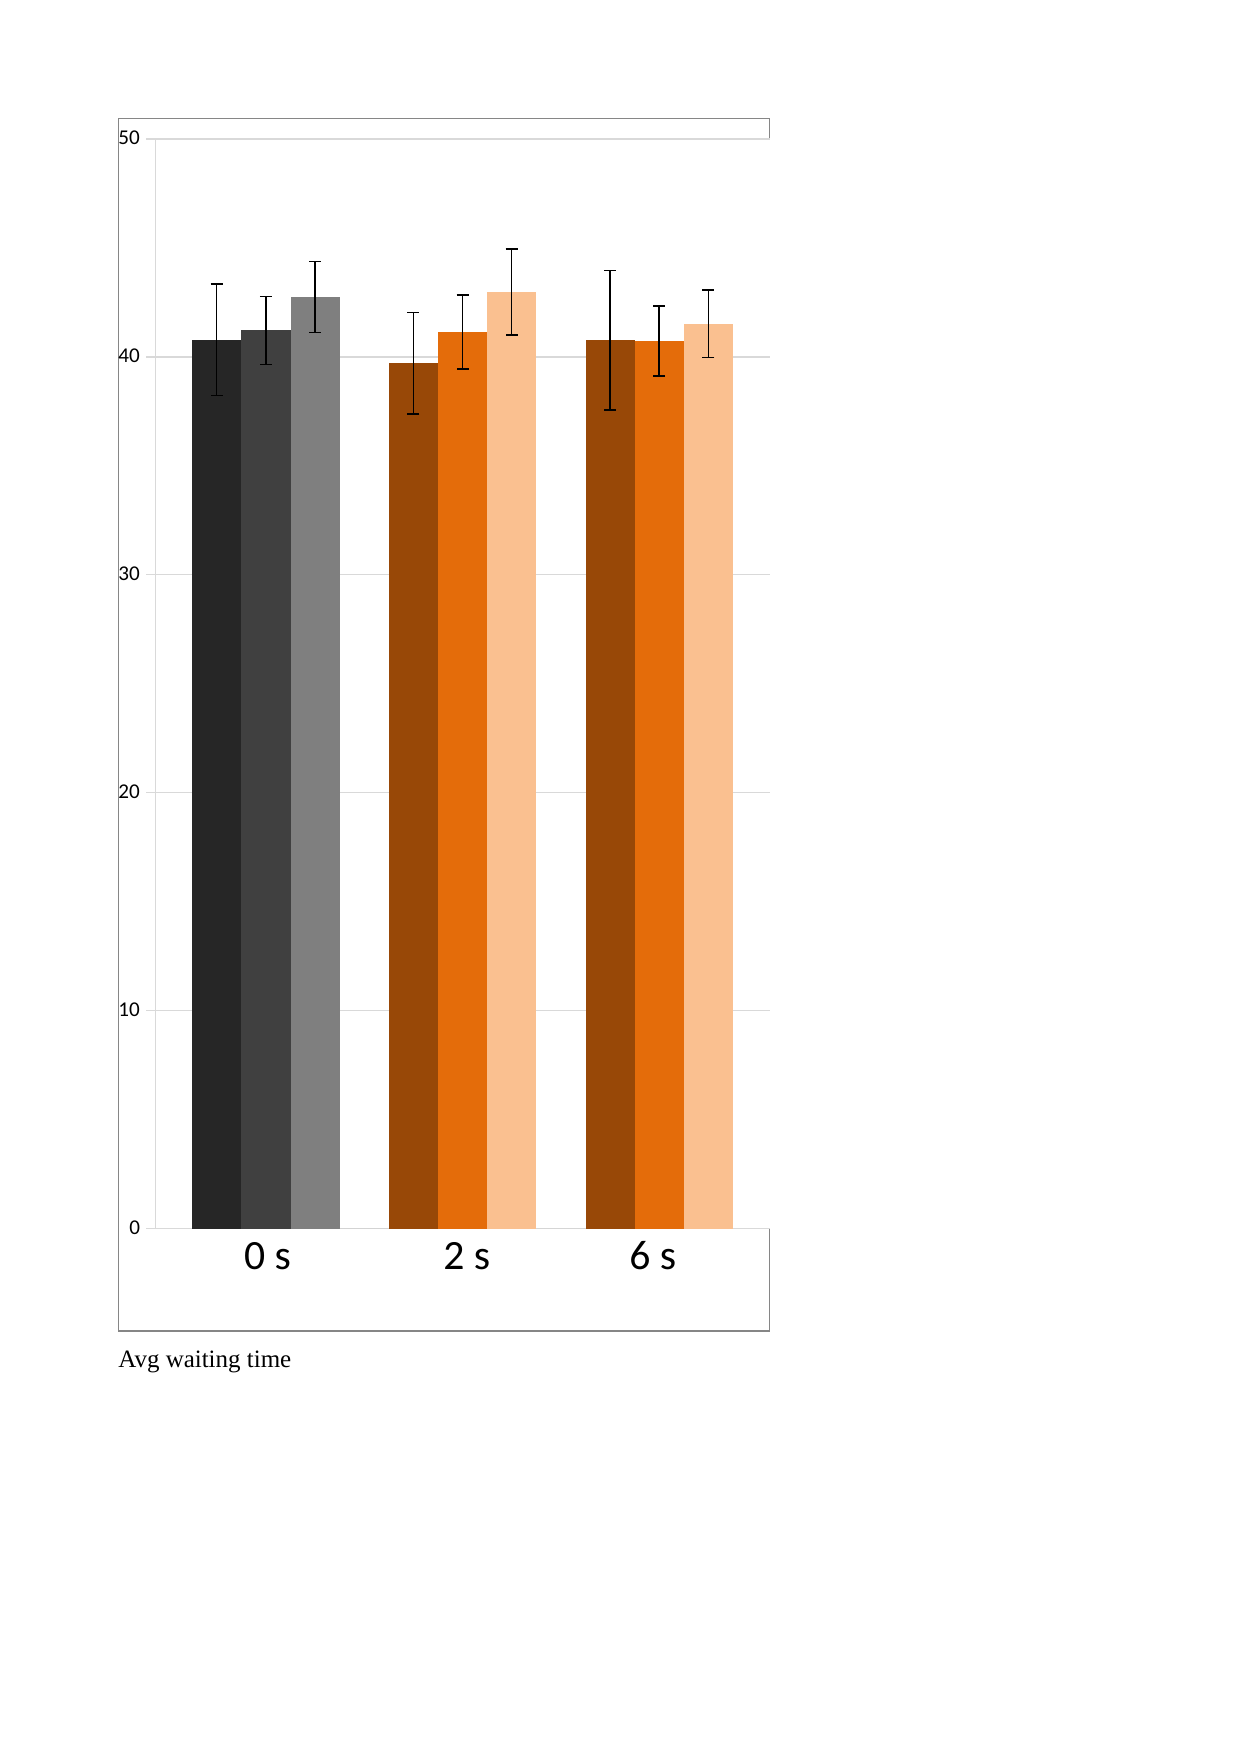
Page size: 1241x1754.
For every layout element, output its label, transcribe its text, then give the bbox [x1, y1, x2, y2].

text Avg waiting time [118, 1344, 1122, 1372]
